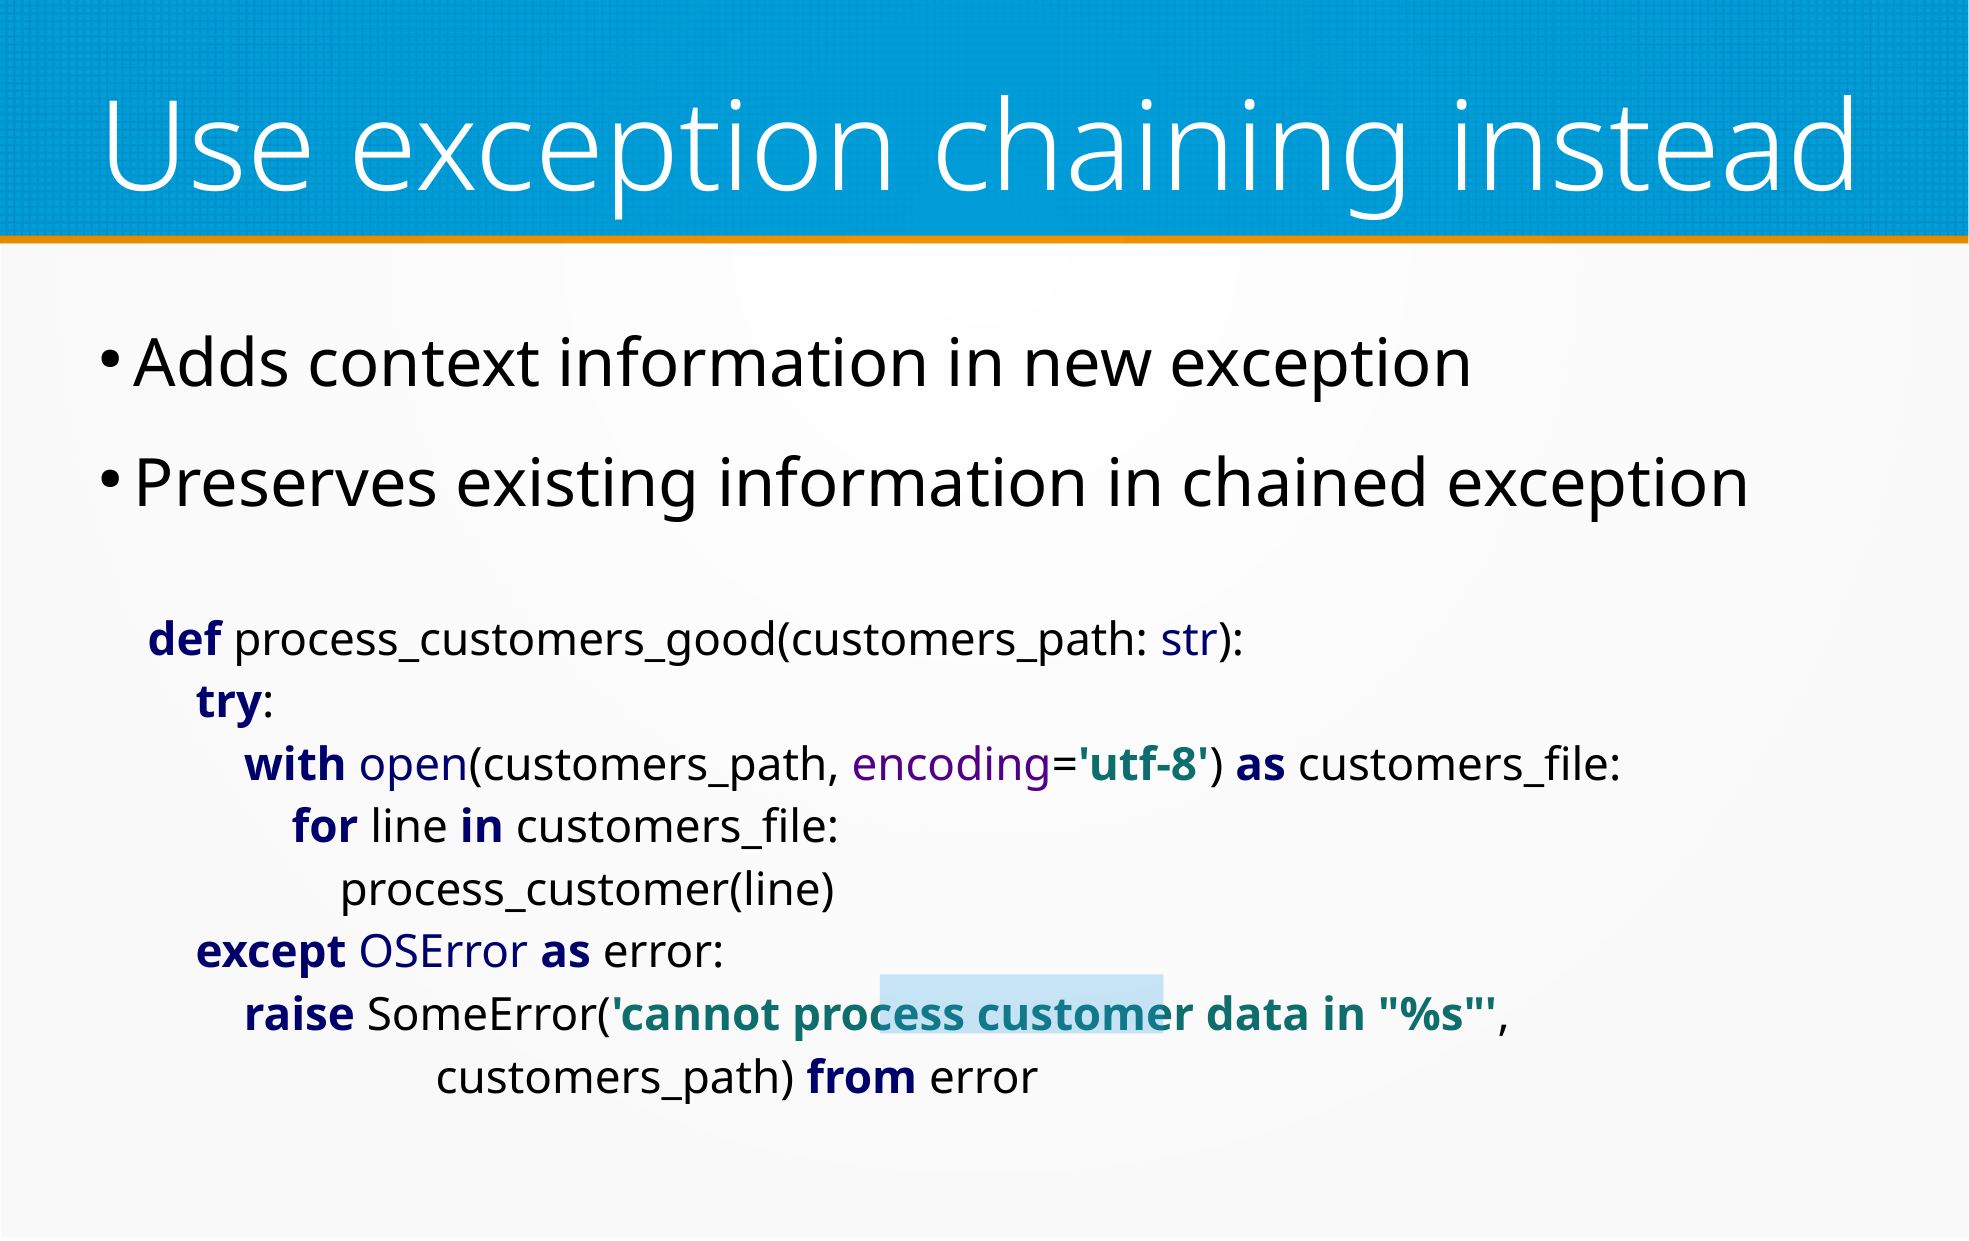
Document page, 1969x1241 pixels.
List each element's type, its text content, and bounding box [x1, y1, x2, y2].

title Use exception chaining instead [98, 19, 1870, 227]
text_box [879, 974, 1164, 1034]
text_box def process_customers_good(customers_path: str): try: with open(customers_path, encoding='utf-8') as customers_file: for line in customers_file: process_customer(line) except OSError as error: raise SomeError('cannot process customer data in "%s"', customers_path) from error [141, 600, 1808, 1123]
picture [0, 236, 1969, 1241]
list Adds context information in new exception Preserves existing information in chained exception [98, 315, 1861, 1081]
